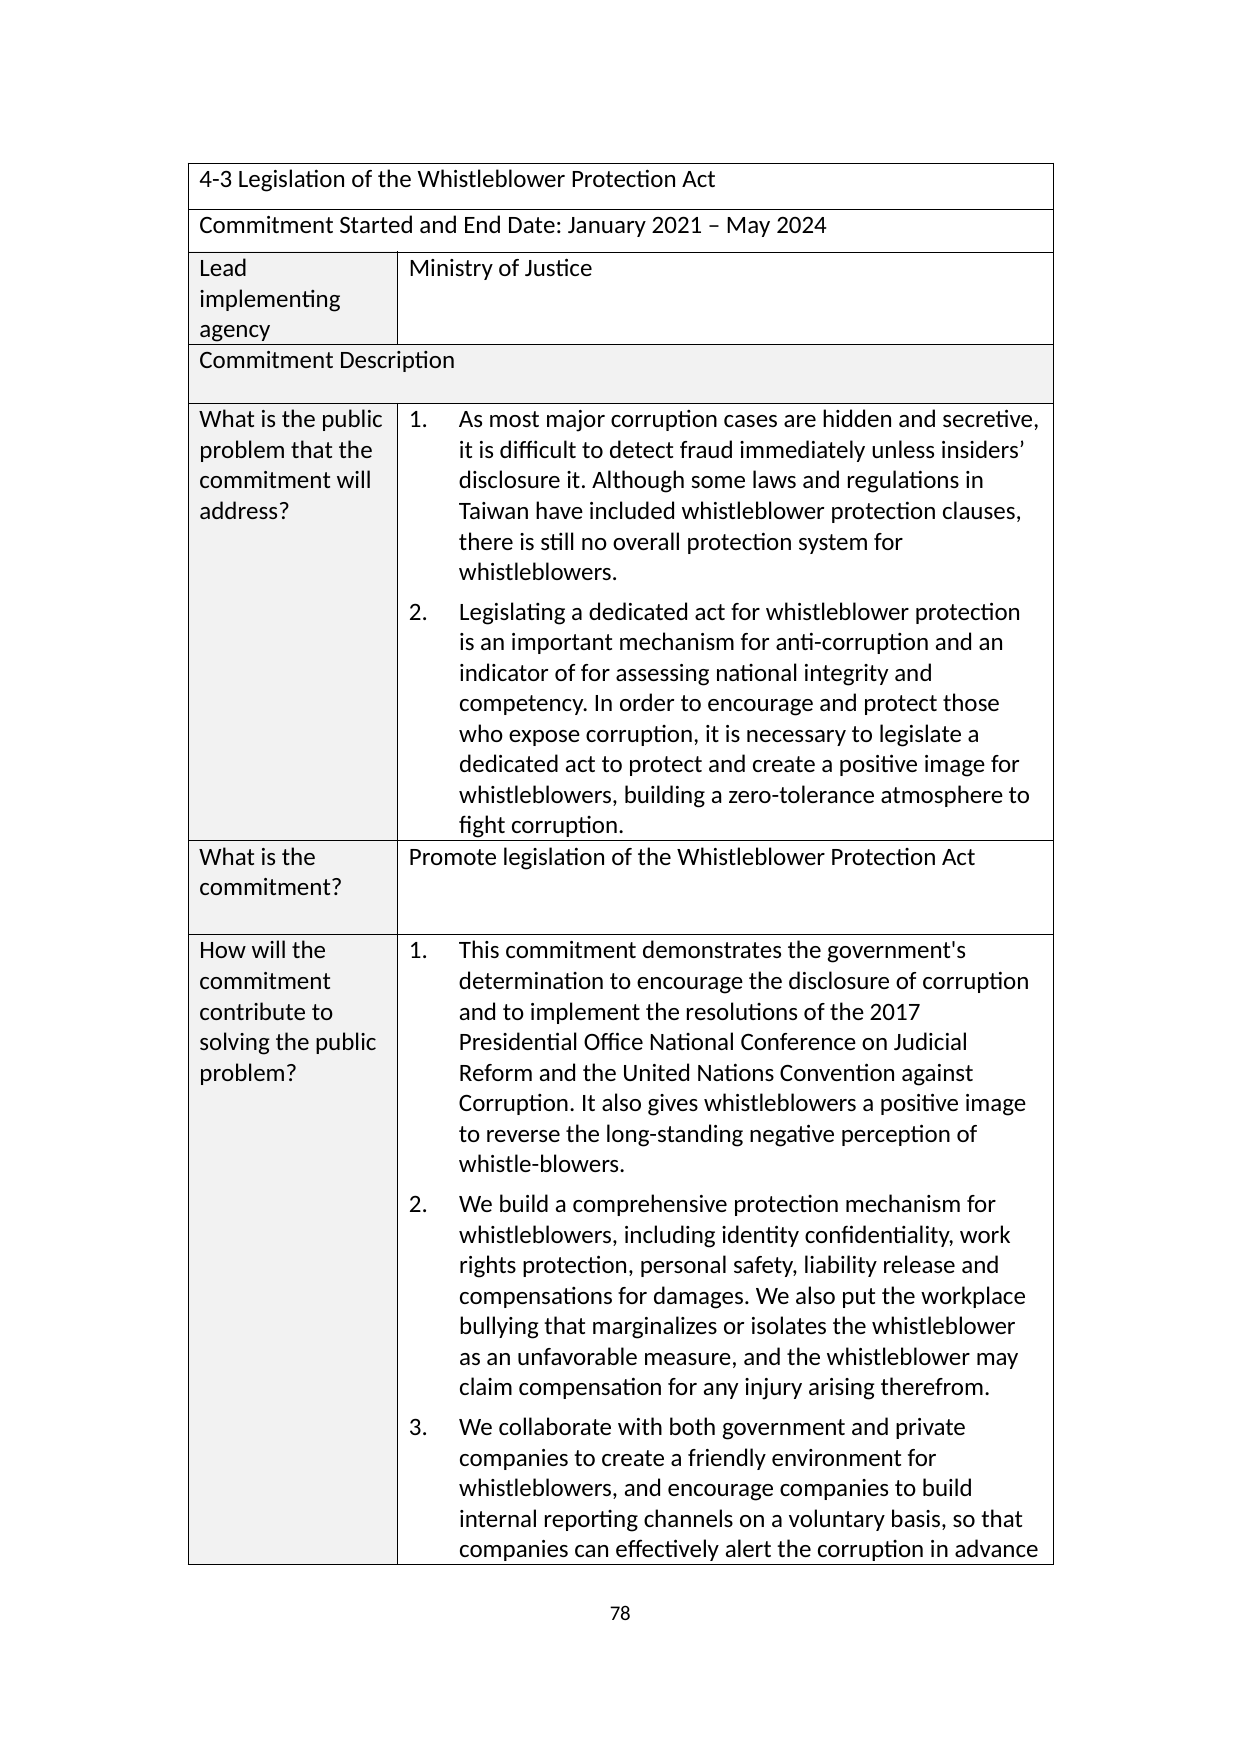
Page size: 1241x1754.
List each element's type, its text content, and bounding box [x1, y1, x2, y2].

table_cell What is the commitment? [189, 841, 397, 934]
table_cell How will the commitment contribute to solving the public problem? [189, 935, 397, 1564]
table_cell Ministry of Justice [398, 253, 1053, 344]
table_cell As most major corruption cases are hidden and secretive, it is difficult to detect fraud immediately unless insiders’ disclosure it. Although some laws and regulations in Taiwan have included whistleblower protection clauses, there is still no overall protection system for whistleblowers. Legislating a dedicated act for whistleblower protection is an important mechanism for anti-corruption and an indicator of for assessing national integrity and competency. In order to encourage and protect those who expose corruption, it is necessary to legislate a dedicated act to protect and create a positive image for whistleblowers, building a zero-tolerance atmosphere to fight corruption. [398, 404, 1053, 840]
table_cell Commitment Started and End Date: January 2021 – May 2024 [189, 210, 1053, 251]
table_cell Promote legislation of the Whistleblower Protection Act [398, 841, 1053, 934]
table_cell Commitment Description [189, 345, 1053, 403]
table_header 4-3 Legislation of the Whistleblower Protection Act [189, 164, 1053, 209]
table_cell Lead implementing agency [189, 253, 397, 344]
table_cell What is the public problem that the commitment will address? [189, 404, 397, 840]
table_cell This commitment demonstrates the government's determination to encourage the disclosure of corruption and to implement the resolutions of the 2017 Presidential Office National Conference on Judicial Reform and the United Nations Convention against Corruption. It also gives whistleblowers a positive image to reverse the long-standing negative perception of whistle-blowers. We build a comprehensive protection mechanism for whistleblowers, including identity confidentiality, work rights protection, personal safety, liability release and compensations for damages. We also put the workplace bullying that marginalizes or isolates the whistleblower as an unfavorable measure, and the whistleblower may claim compensation for any injury arising therefrom. We collaborate with both government and private companies to create a friendly environment for whistleblowers, and encourage companies to build internal reporting channels on a voluntary basis, so that companies can effectively alert the corruption in advance [398, 935, 1053, 1564]
